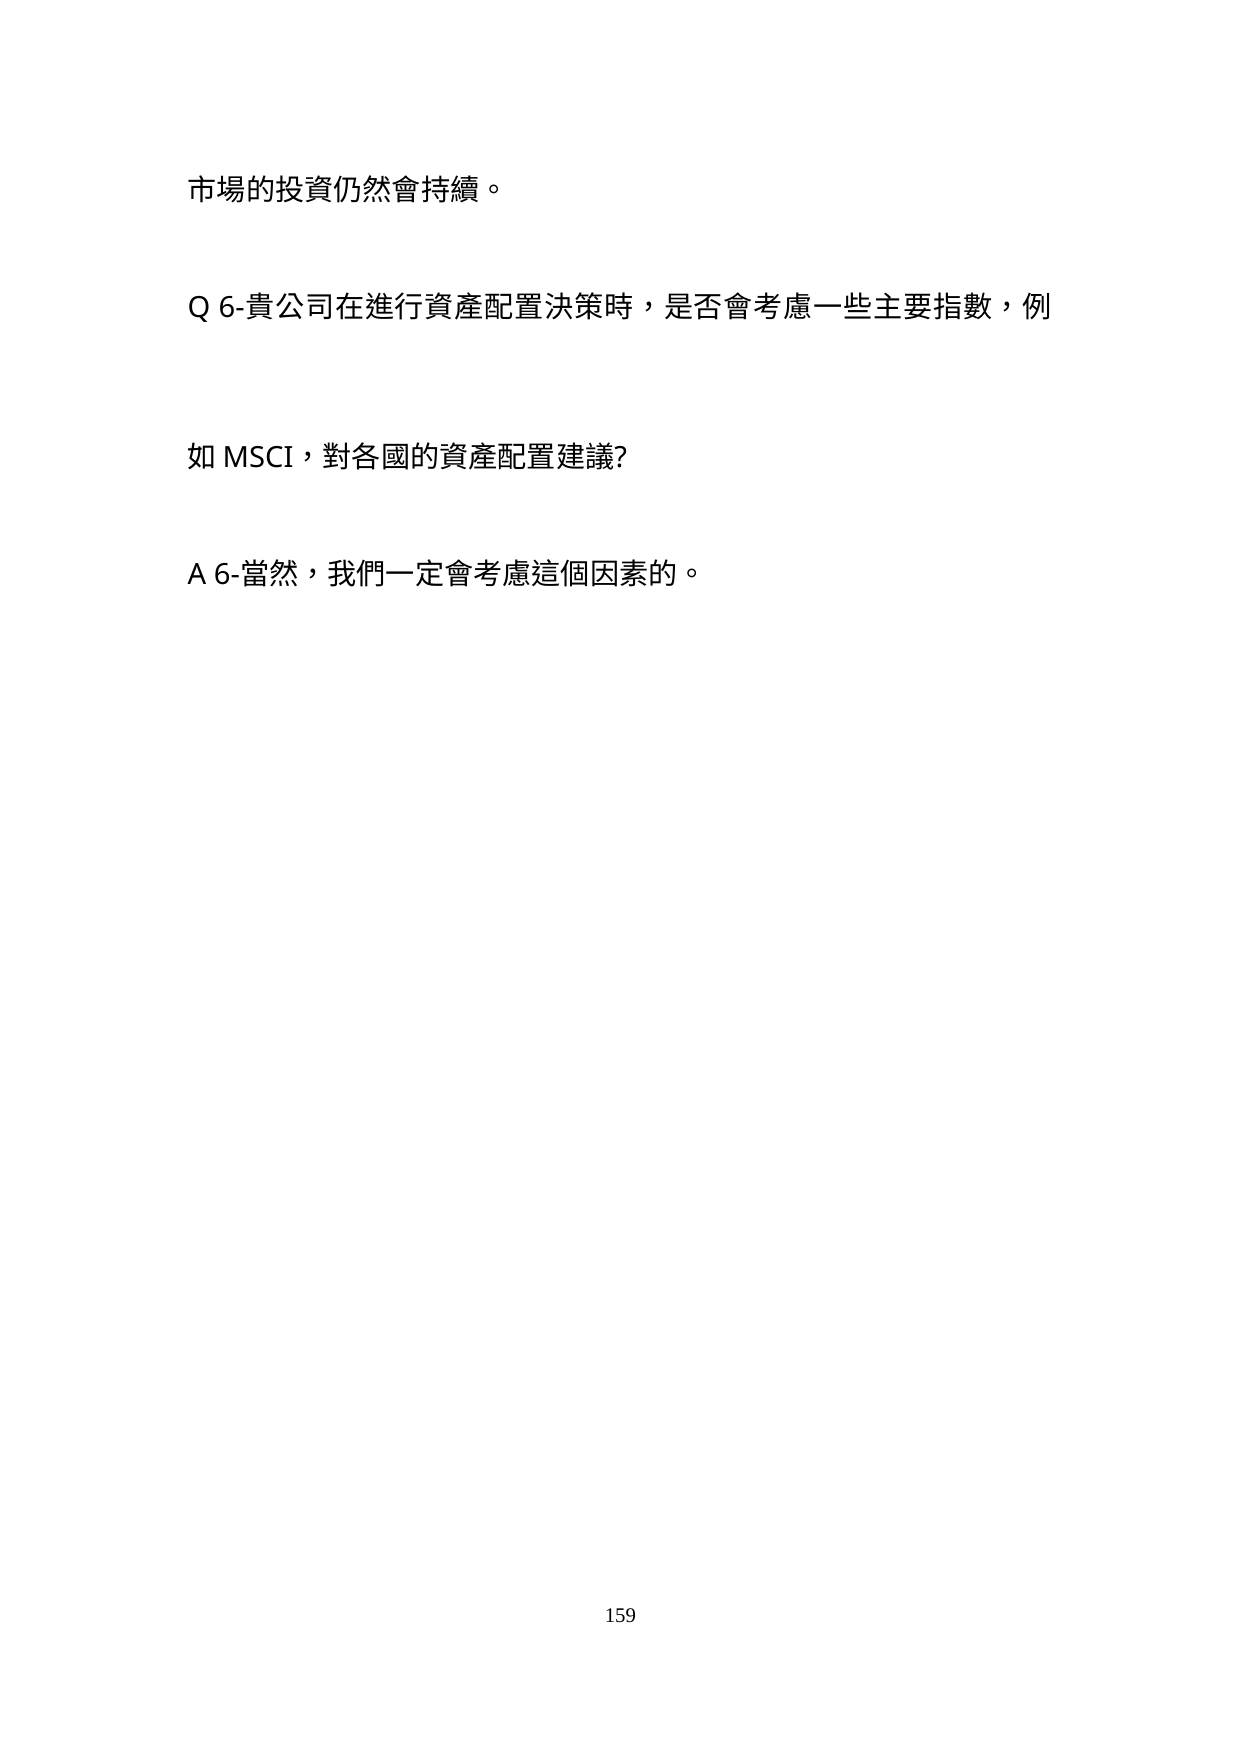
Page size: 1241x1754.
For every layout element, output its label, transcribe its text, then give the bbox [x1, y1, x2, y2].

text A 6-當然，我們一定會考慮這個因素的。 [187, 535, 1053, 610]
text Q 6-貴公司在進行資產配置決策時，是否會考慮一些主要指數，例如MSCI，對各國的資產配置建議? [187, 267, 1053, 492]
text 市場的投資仍然會持續。 [187, 150, 1053, 225]
